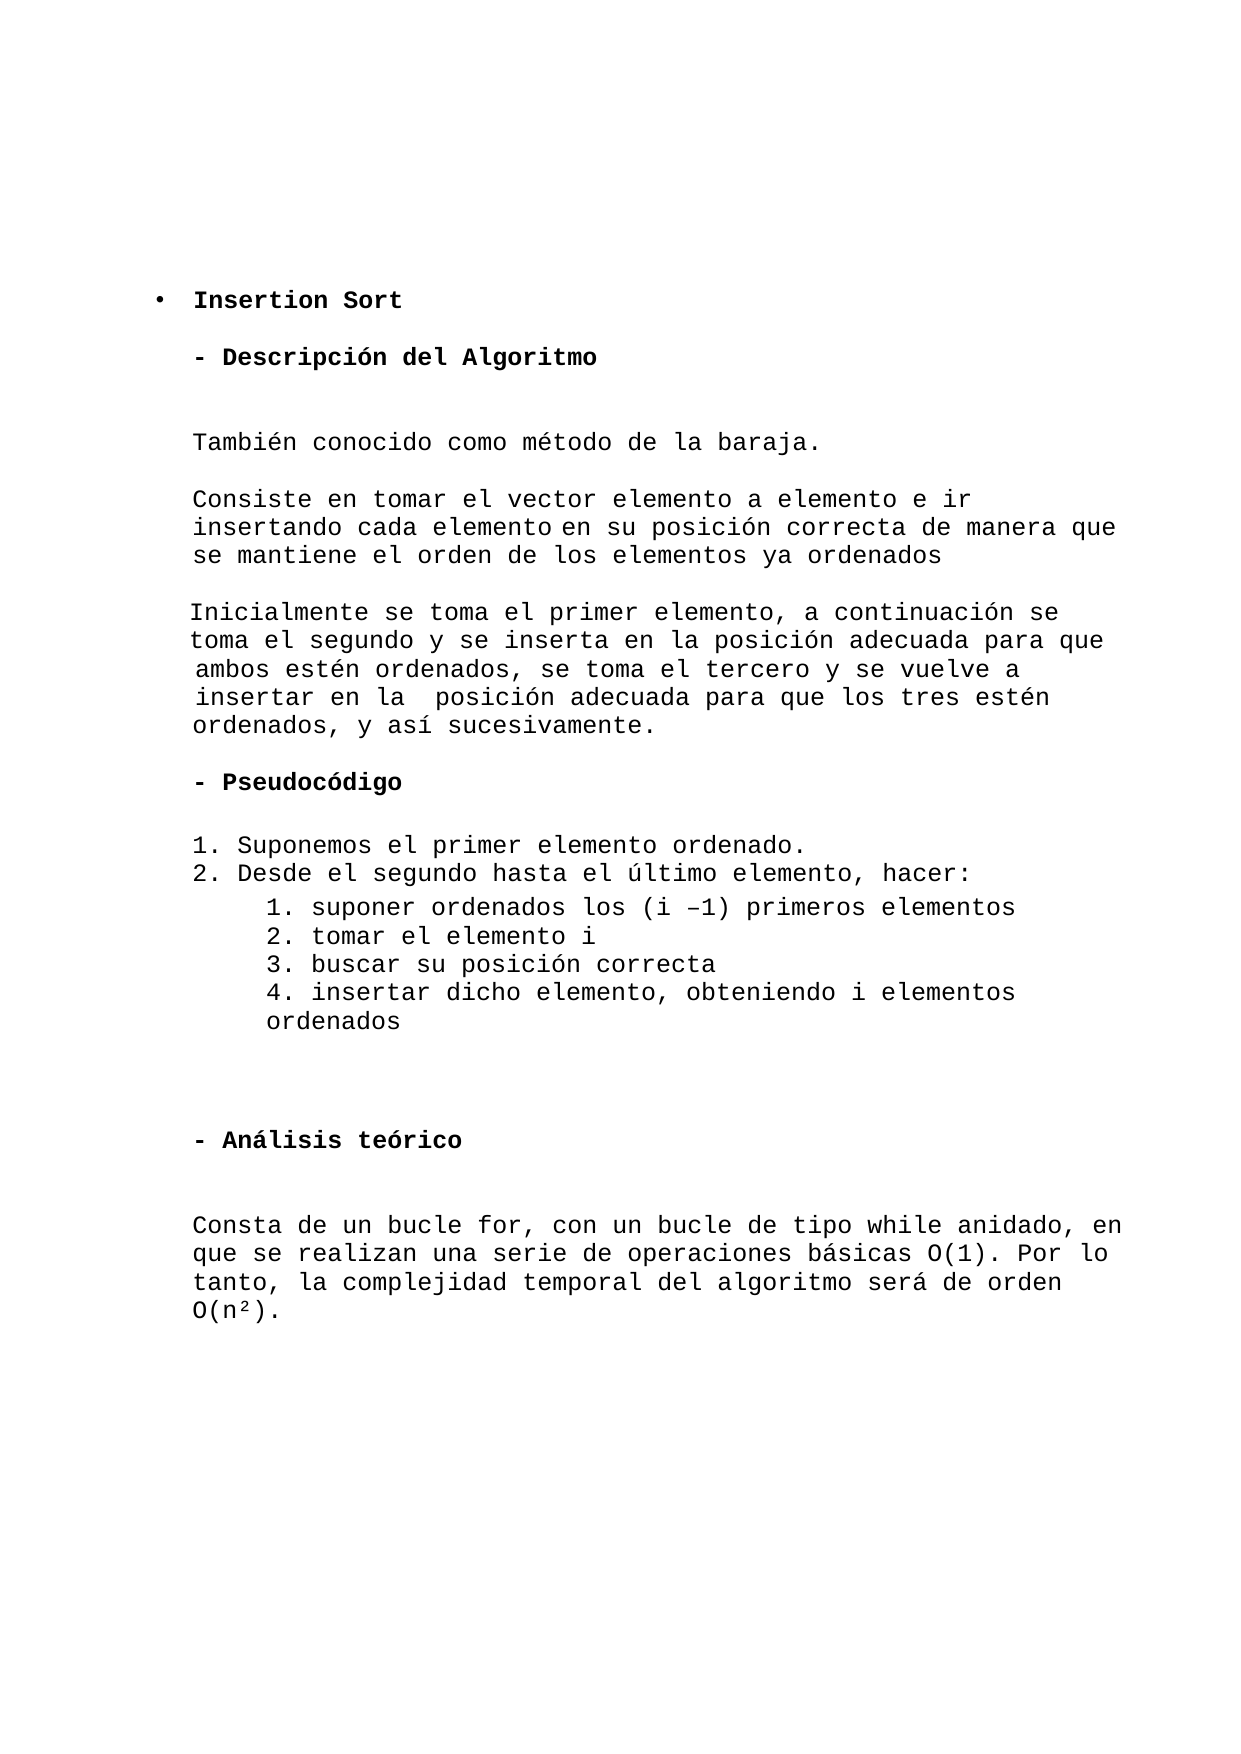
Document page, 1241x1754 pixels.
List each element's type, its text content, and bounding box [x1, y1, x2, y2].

text - Análisis teórico [118, 1127, 1123, 1156]
text ambos estén ordenados, se toma el tercero y se vuelve a insertar en la posición adecuada para que los tres estén [195, 656, 1123, 713]
text 1. Suponemos el primer elemento ordenado. [118, 826, 1123, 861]
text Consiste en tomar el vector elemento a elemento e ir insertando cada elemento en su posición correcta de manera que se mantiene el orden de los elementos ya ordenados [118, 486, 1123, 571]
text 2. tomar el elemento i [118, 923, 1123, 952]
text 4. insertar dicho elemento, obteniendo i elementos ordenados [266, 980, 1123, 1037]
text 2. Desde el segundo hasta el último elemento, hacer: [118, 861, 1123, 889]
text - Descripción del Algoritmo [118, 345, 1123, 373]
text 3. buscar su posición correcta [118, 952, 1123, 980]
list Insertion Sort [156, 288, 1123, 316]
text También conocido como método de la baraja. [118, 430, 1123, 458]
text 1. suponer ordenados los (i –1) primeros elementos [118, 889, 1123, 923]
text ordenados, y así sucesivamente. [118, 713, 1123, 741]
text Inicialmente se toma el primer elemento, a continuación se toma el segundo y se inserta en la posición adecuada para que [189, 600, 1123, 656]
text - Pseudocódigo [118, 770, 1123, 798]
text Consta de un bucle for, con un bucle de tipo while anidado, en que se realizan una serie de operaciones básicas O(1). Por lo tanto, la complejidad temporal del algoritmo será de orden O(n²). [118, 1212, 1123, 1326]
